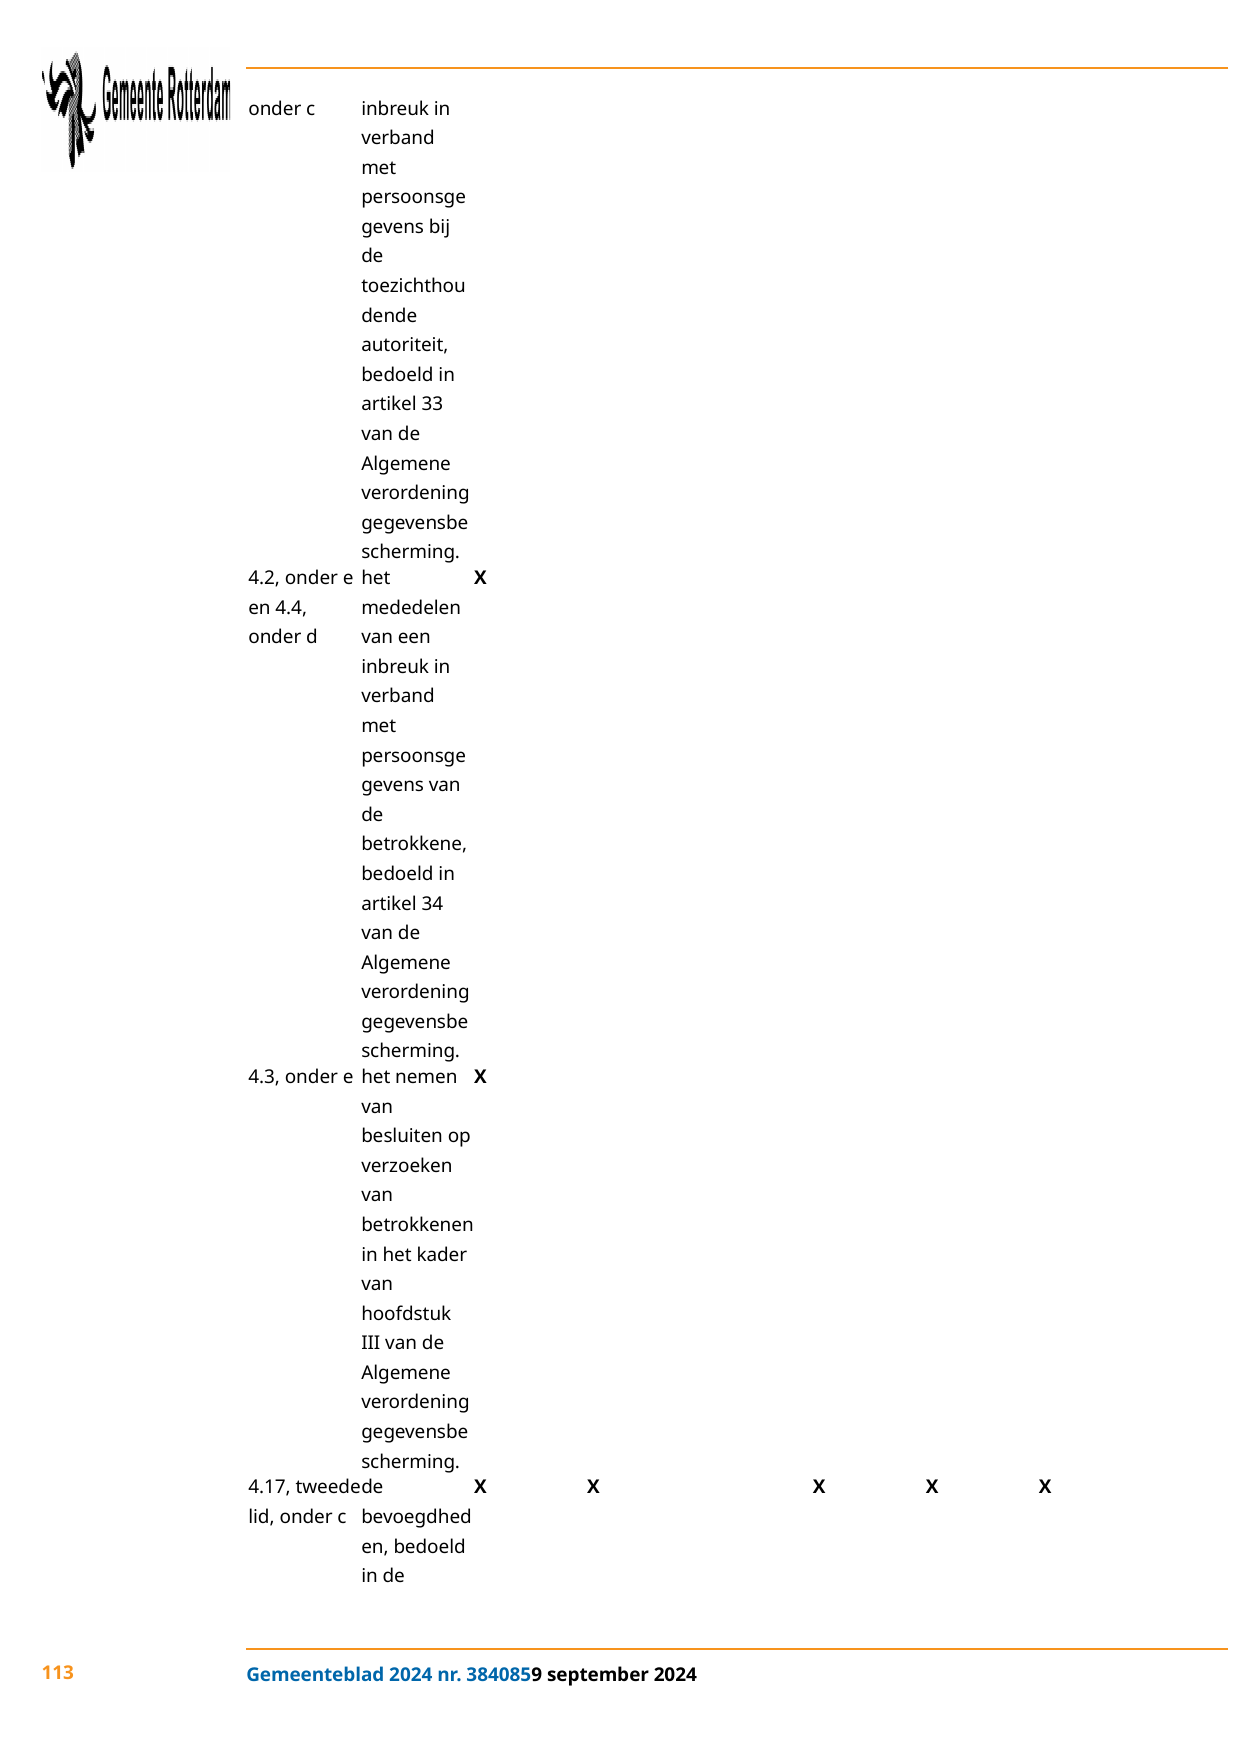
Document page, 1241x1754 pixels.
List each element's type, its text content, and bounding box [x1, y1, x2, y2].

table_cell het nemen van besluiten op verzoeken van betrokkenen in het kader van hoofdstuk III van de Algemene verordening gegevensbescherming. [361, 1063, 474, 1474]
table_cell X [1039, 1474, 1152, 1588]
table_cell [926, 564, 1038, 1063]
table_cell [813, 564, 926, 1063]
table_cell [926, 1063, 1038, 1474]
table_cell [700, 95, 813, 564]
table_cell [700, 564, 813, 1063]
table_cell [1039, 95, 1152, 564]
table_cell [813, 95, 926, 564]
table_cell inbreuk in verband met persoonsgegevens bij de toezichthoudende autoriteit, bedoeld in artikel 33 van de Algemene verordening gegevensbescherming. [361, 95, 474, 564]
table_cell [700, 1063, 813, 1474]
table_cell 4.3, onder e [248, 1063, 361, 1474]
table_cell [587, 564, 700, 1063]
table_cell [1039, 564, 1152, 1063]
table_cell X [474, 564, 587, 1063]
picture [41, 47, 231, 172]
table_cell X [474, 1063, 587, 1474]
table_cell X [474, 1474, 587, 1588]
table_cell 4.17, tweede lid, onder c [248, 1474, 361, 1588]
table_cell [1039, 1063, 1152, 1474]
table_cell [926, 95, 1038, 564]
table_cell onder c [248, 95, 361, 564]
table_cell het mededelen van een inbreuk in verband met persoonsgegevens van de betrokkene, bedoeld in artikel 34 van de Algemene verordening gegevensbescherming. [361, 564, 474, 1063]
table_cell de bevoegdheden, bedoeld in de [361, 1474, 474, 1588]
table_cell X [926, 1474, 1038, 1588]
table_cell [474, 95, 587, 564]
table_cell [587, 1063, 700, 1474]
table_cell X [813, 1474, 926, 1588]
table_cell [587, 95, 700, 564]
table_cell X [587, 1474, 700, 1588]
table_cell [813, 1063, 926, 1474]
table_cell 4.2, onder e en 4.4, onder d [248, 564, 361, 1063]
table_cell [700, 1474, 813, 1588]
